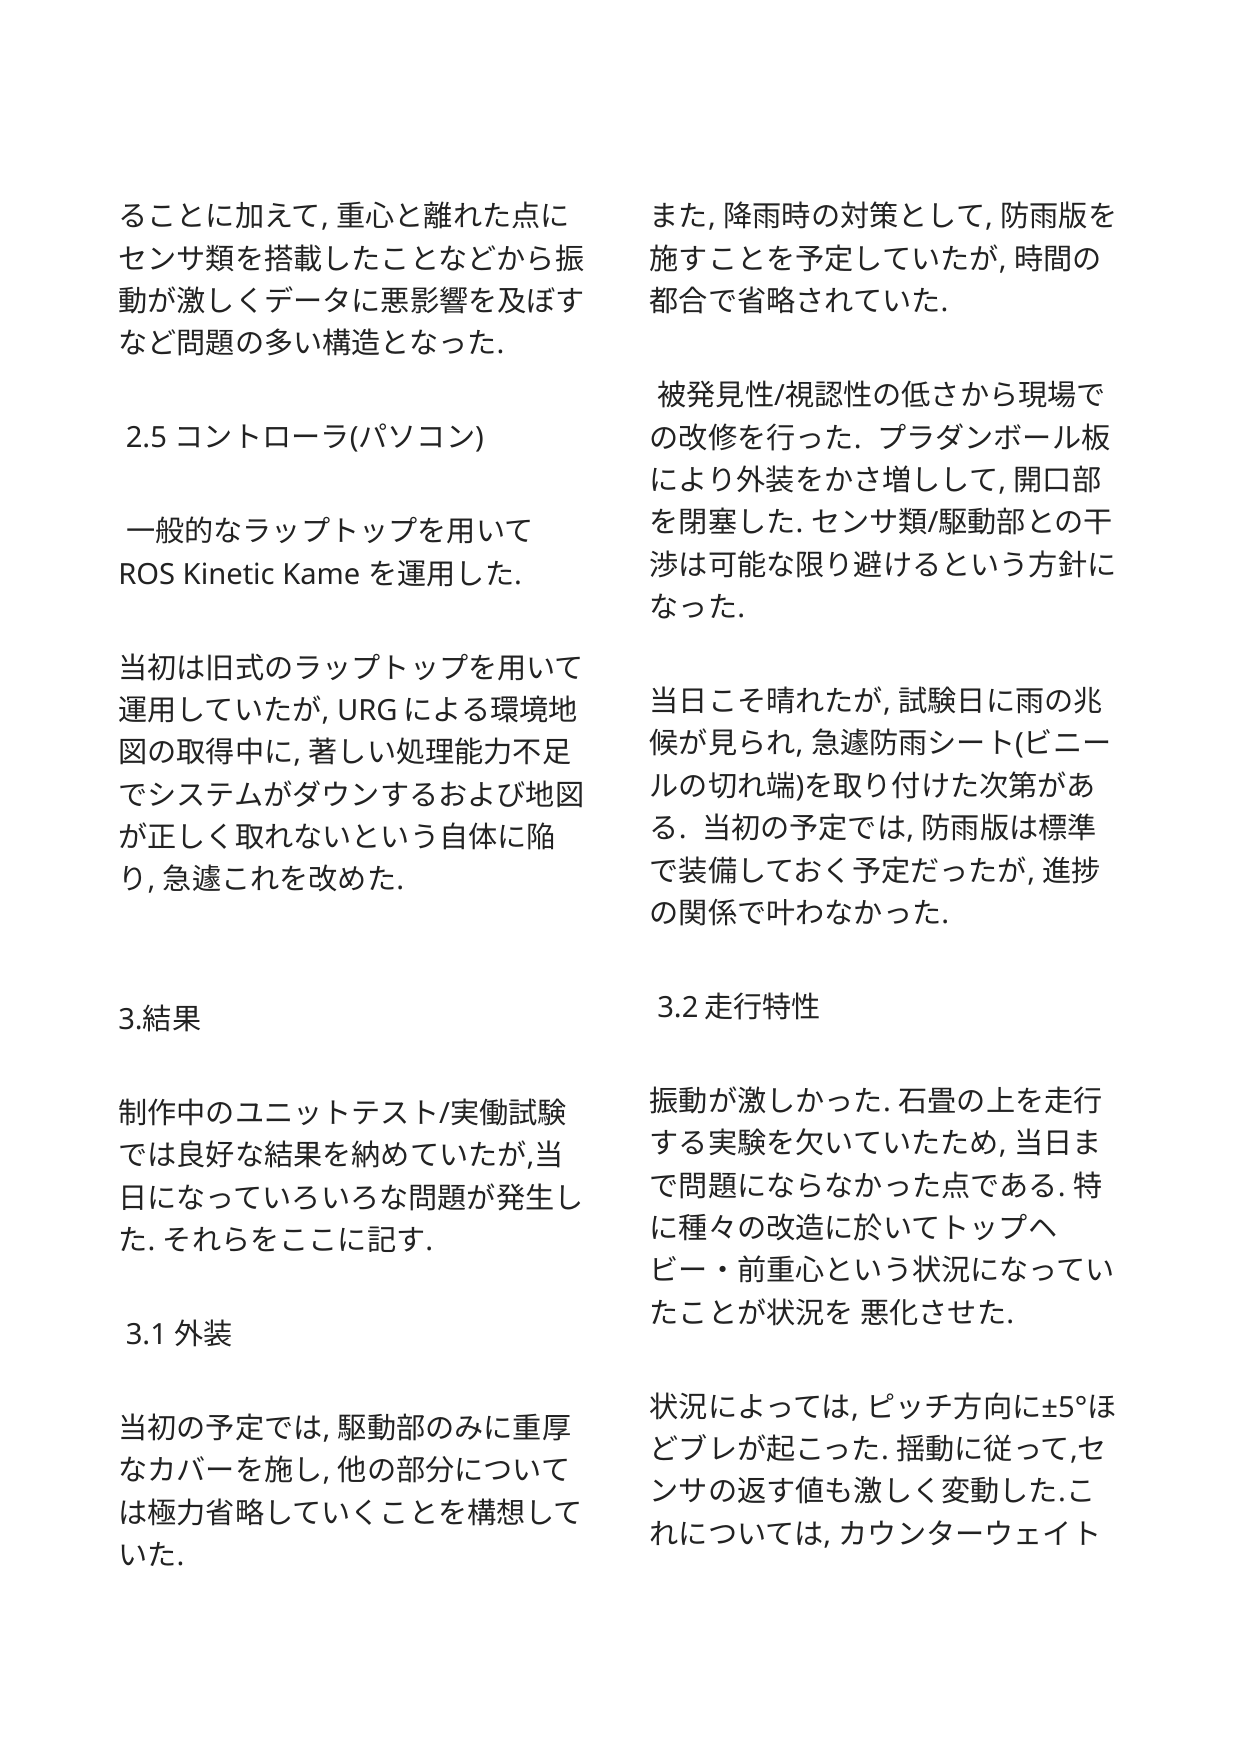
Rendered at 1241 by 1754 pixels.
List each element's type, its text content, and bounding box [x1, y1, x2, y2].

text 3.結果 [118, 996, 591, 1038]
text また, 降雨時の対策として, 防雨版を施すことを予定していたが, 時間の都合で省略されていた. [649, 193, 1122, 320]
text 2.5 コントローラ(パソコン) [118, 414, 591, 456]
text 一般的なラップトップを用いて ROS Kinetic Kame を運用した. [118, 508, 591, 593]
text 3.2走行特性 [649, 983, 1122, 1026]
text 被発見性/視認性の低さから現場での改修を行った. プラダンボール板により外装をかさ増しして, 開口部を閉塞した. センサ類/駆動部との干渉は可能な限り避けるという方針になった. [649, 372, 1122, 626]
text 3.1 外装 [118, 1311, 591, 1353]
text ることに加えて, 重心と離れた点にセンサ類を搭載したことなどから振動が激しくデータに悪影響を及ぼすなど問題の多い構造となった. [118, 193, 591, 362]
text 制作中のユニットテスト/実働試験では良好な結果を納めていたが,当日になっていろいろな問題が発生した. それらをここに記す. [118, 1089, 591, 1259]
text 振動が激しかった. 石畳の上を走行する実験を欠いていたため, 当日まで問題にならなかった点である. 特に種々の改造に於いてトップヘビー・前重心という状況になっていたことが状況を 悪化させた. [649, 1077, 1122, 1332]
text 当初の予定では, 駆動部のみに重厚なカバーを施し, 他の部分については極力省略していくことを構想していた. [118, 1404, 591, 1574]
text 状況によっては, ピッチ方向に±5°ほどブレが起こった. 揺動に従って,センサの返す値も激しく変動した.これについては, カウンターウェイト [649, 1383, 1122, 1553]
text 当日こそ晴れたが, 試験日に雨の兆候が見られ, 急遽防雨シート(ビニールの切れ端)を取り付けた次第がある. 当初の予定では, 防雨版は標準で装備しておく予定だったが, 進捗の関係で叶わなかった. [649, 678, 1122, 932]
text 当初は旧式のラップトップを用いて運用していたが, URGによる環境地図の取得中に, 著しい処理能力不足でシステムがダウンするおよび地図が正しく取れないという自体に陥り, 急遽これを改めた. [118, 644, 591, 898]
